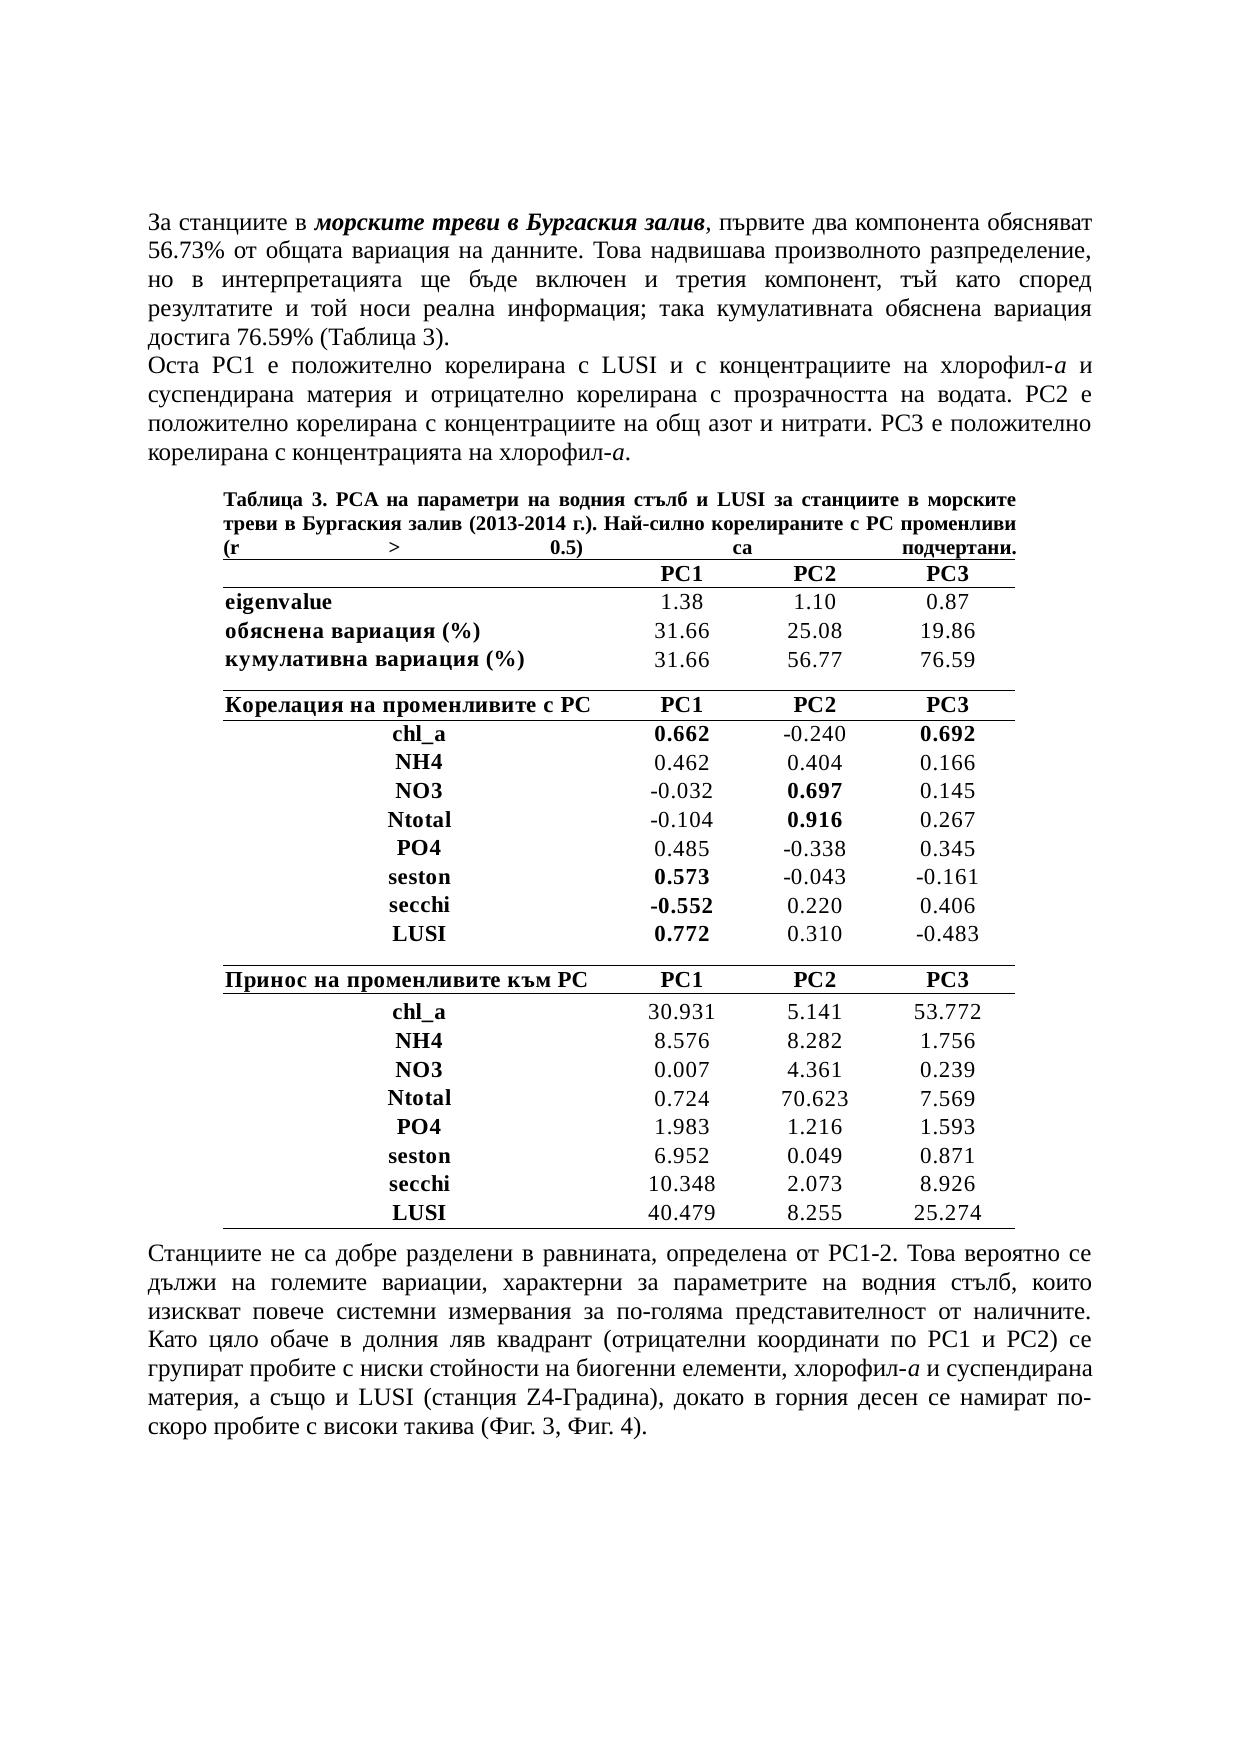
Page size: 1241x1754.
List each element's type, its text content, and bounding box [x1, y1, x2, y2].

text За станциите в морските треви в Бургаския залив, първите два компонента обясняват 56.73% от общата вариация на данните. Това надвишава произволното разпределение, но в интерпретацията ще бъде включен и третия компонент, тъй като според резултатите и той носи реална информация; така кумулативната обяснена вариация достига 76.59% (Таблица 3). [148, 207, 1093, 350]
text Станциите не са добре разделени в равнината, определена от PC1-2. Това вероятно се дължи на големите вариации, характерни за параметрите на водния стълб, които изискват повече системни измервания за по-голяма представителност от наличните. Като цяло обаче в долния ляв квадрант (отрицателни координати по PC1 и PC2) се групират пробите с ниски стойности на биогенни елементи, хлорофил-а и суспендирана материя, а също и LUSI (станция Z4-Градина), докато в горния десен се намират по-скоро пробите с високи такива (Фиг. 3, Фиг. 4). [148, 465, 1093, 1439]
text Таблица 3. PCA на параметри на водния стълб и LUSI за станциите в морските треви в Бургаския залив (2013-2014 г.). Най-силно корелираните с РС променливи (r > 0.5) са подчертани. [223, 487, 1017, 1229]
text Оста РС1 е положително корелирана с LUSI и с концентрациите на хлорофил-а и суспендирана материя и отрицателно корелирана с прозрачността на водата. PC2 е положително корелирана с концентрациите на общ азот и нитрати. PC3 е положително корелирана с концентрацията на хлорофил-а. [148, 350, 1093, 465]
